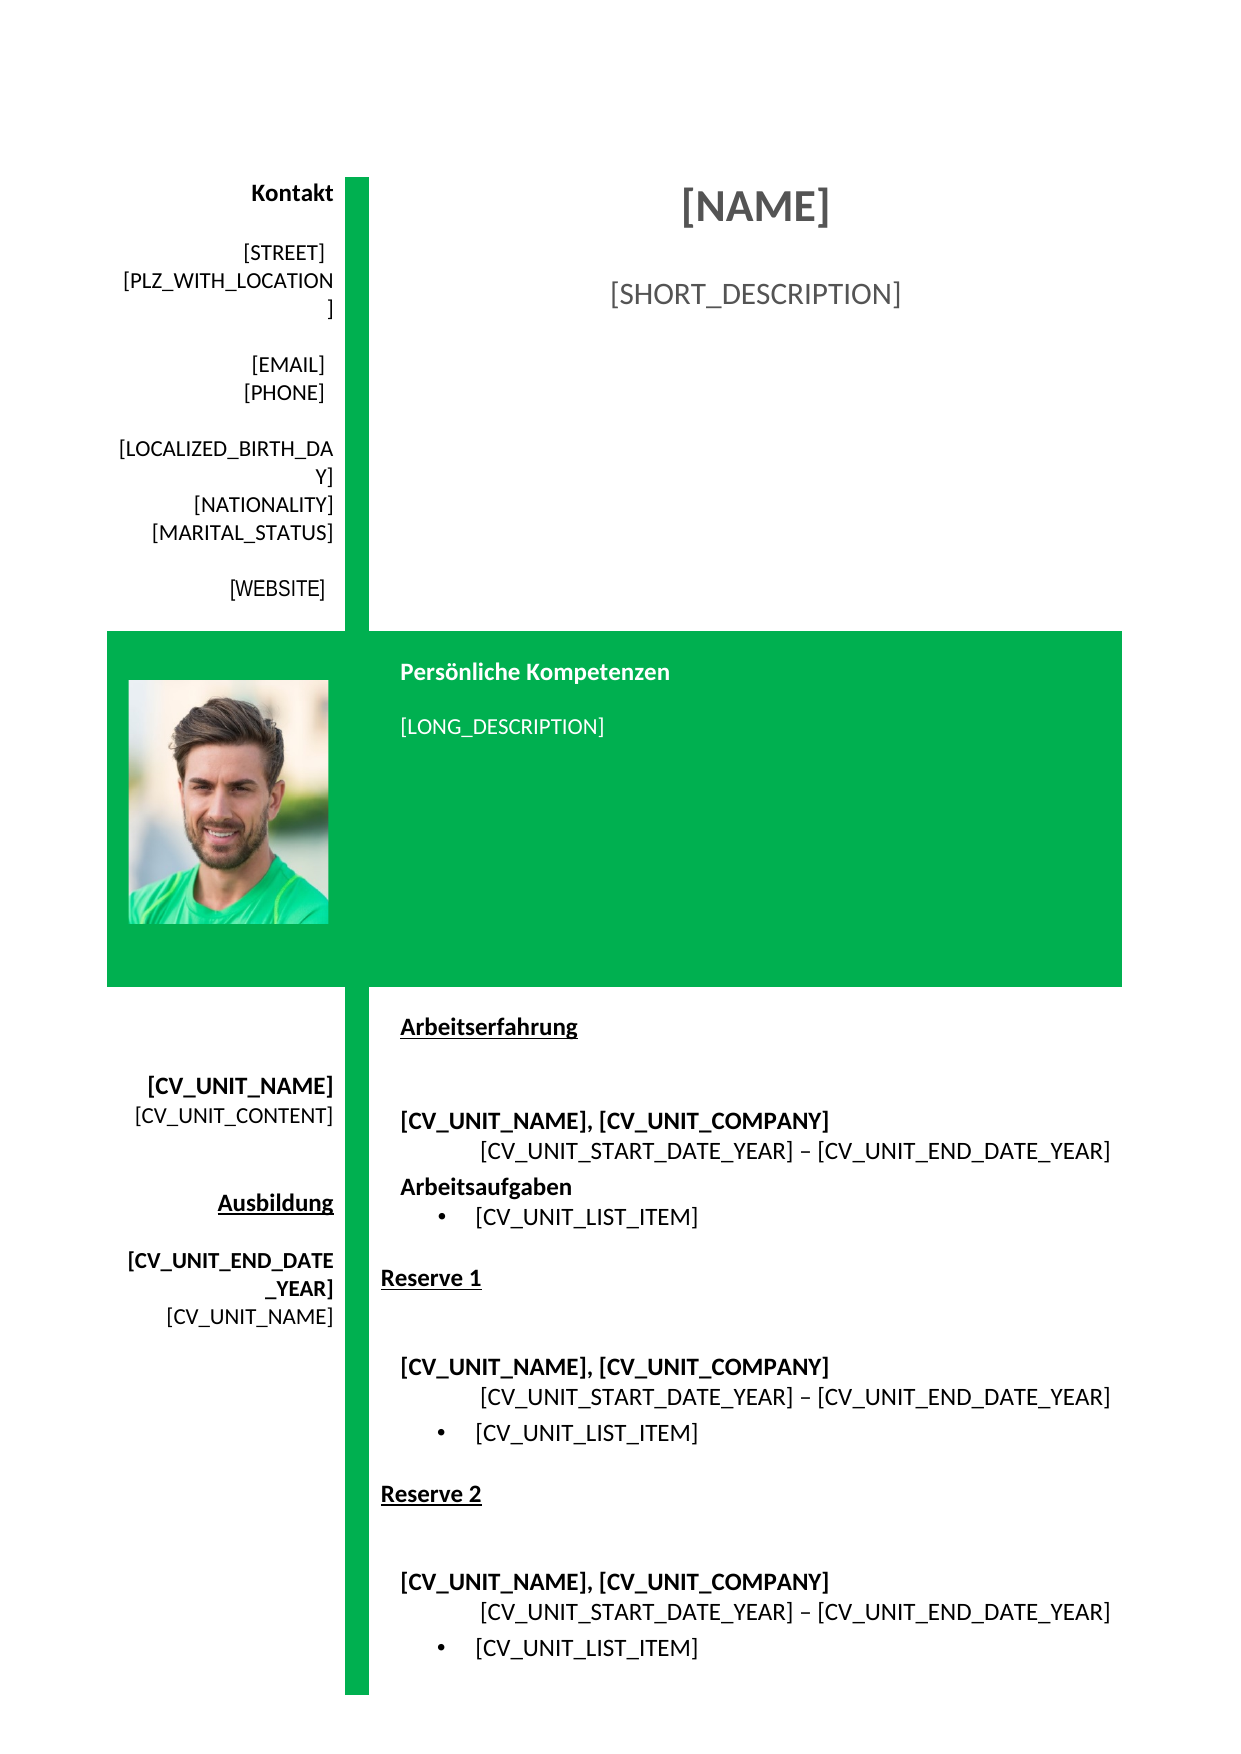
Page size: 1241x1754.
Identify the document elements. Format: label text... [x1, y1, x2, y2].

table_cell [107, 631, 345, 987]
table_cell [CV_UNIT_NAME] [CV_UNIT_CONTENT] Ausbildung [CV_UNIT_END_DATE_YEAR] [CV_UNIT_NAME] [107, 1042, 345, 1695]
table_header [NAME] [SHORT_DESCRIPTION] [369, 177, 1122, 631]
table_cell [107, 987, 345, 1042]
table_cell Persönliche Kompetenzen [LONG_DESCRIPTION] [369, 631, 1122, 987]
table_cell Arbeitserfahrung [369, 987, 1122, 1042]
table_cell [CV_UNIT_NAME], [CV_UNIT_COMPANY] [CV_UNIT_START_DATE_YEAR] – [CV_UNIT_END_DATE_YEAR] Arbeitsaufgaben [CV_UNIT_LIST_ITEM] Reserve 1 [CV_UNIT_NAME], [CV_UNIT_COMPANY] [CV_UNIT_START_DATE_YEAR] – [CV_UNIT_END_DATE_YEAR] [CV_UNIT_LIST_ITEM] Reserve 2 [CV_UNIT_NAME], [CV_UNIT_COMPANY] [CV_UNIT_START_DATE_YEAR] – [CV_UNIT_END_DATE_YEAR] [CV_UNIT_LIST_ITEM] [369, 1042, 1122, 1695]
table_header Kontakt [STREET] [PLZ_WITH_LOCATION] [EMAIL] [PHONE] [LOCALIZED_BIRTH_DAY] [NATIONALITY] [MARITAL_STATUS] [WEBSITE] [107, 177, 345, 631]
table_header [345, 177, 369, 1695]
picture [128, 680, 329, 924]
